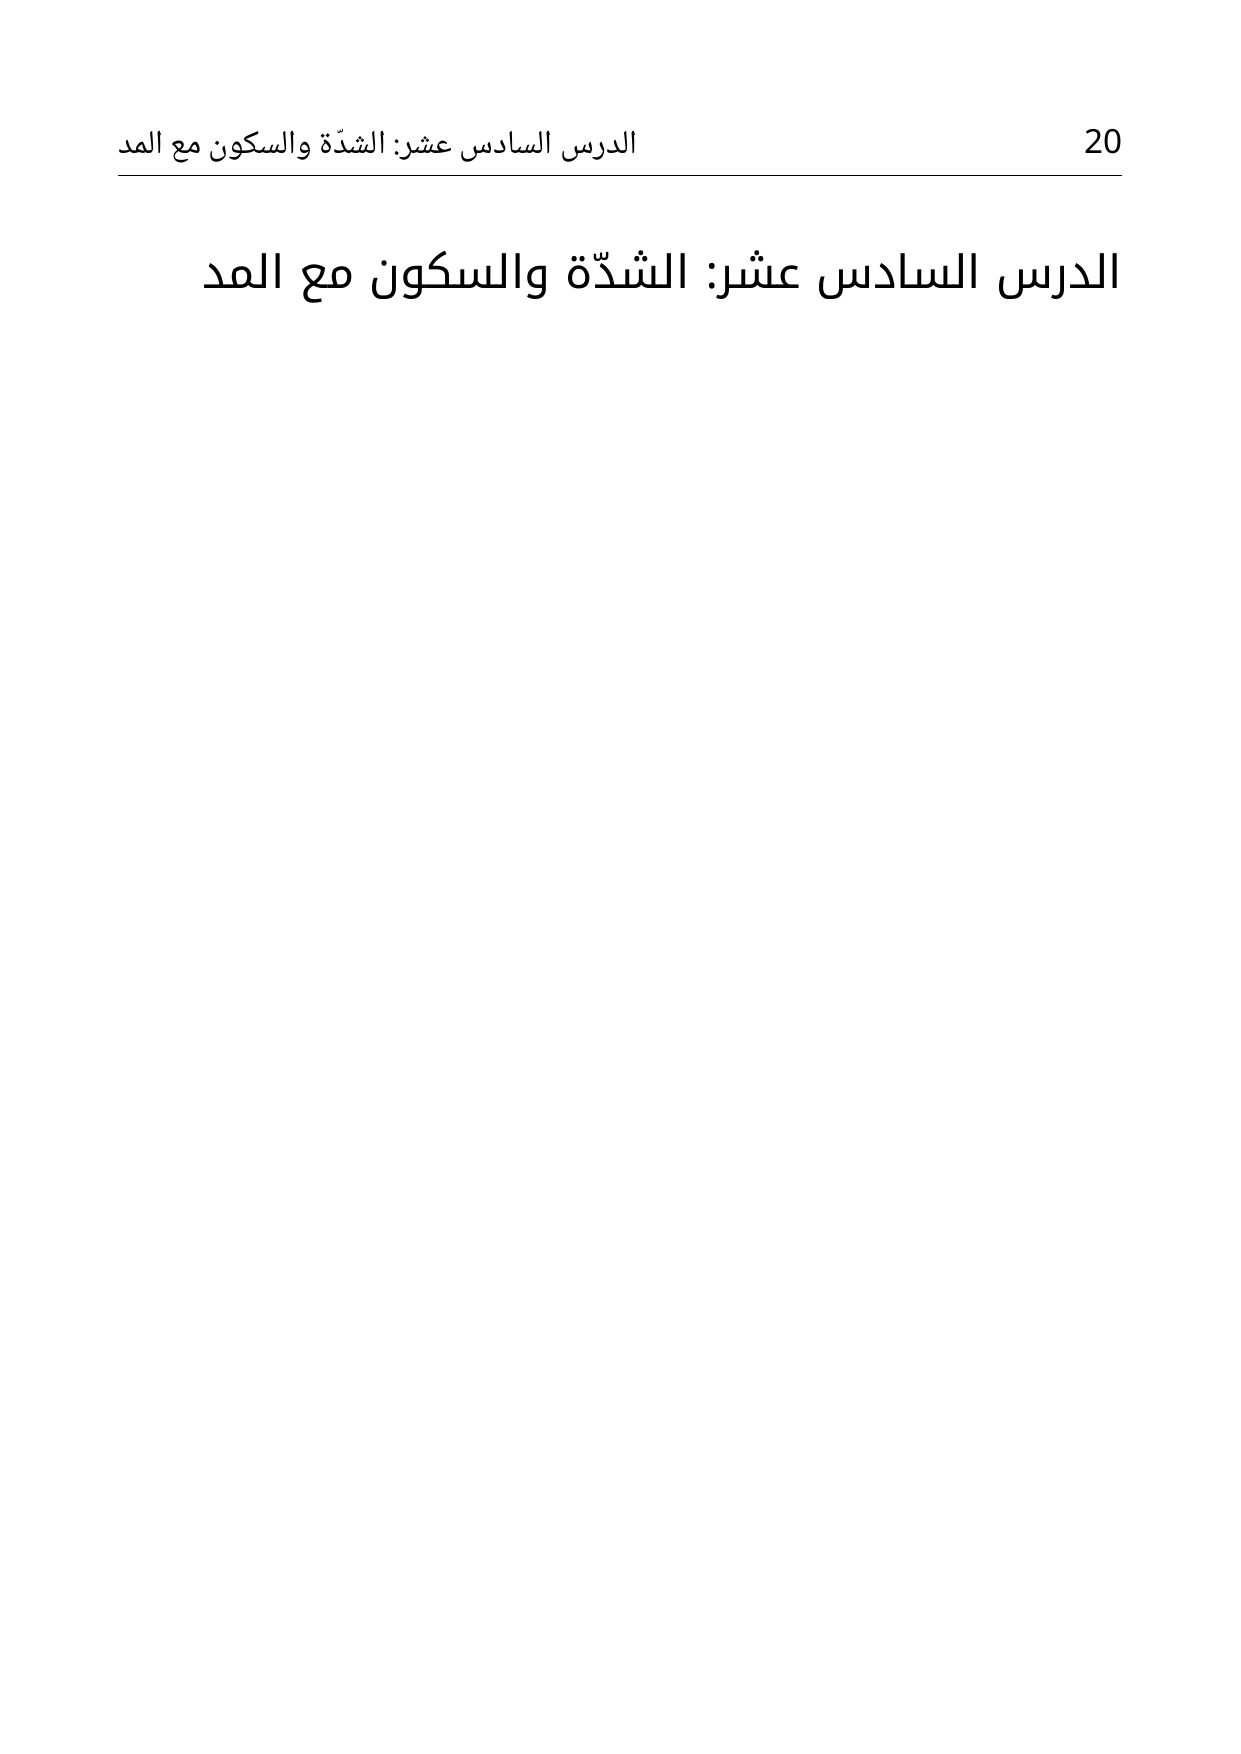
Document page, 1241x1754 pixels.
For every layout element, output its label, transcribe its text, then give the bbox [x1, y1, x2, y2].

subtitle الدرس السادس عشر: الشدّة والسكون مع المد [118, 230, 1122, 317]
